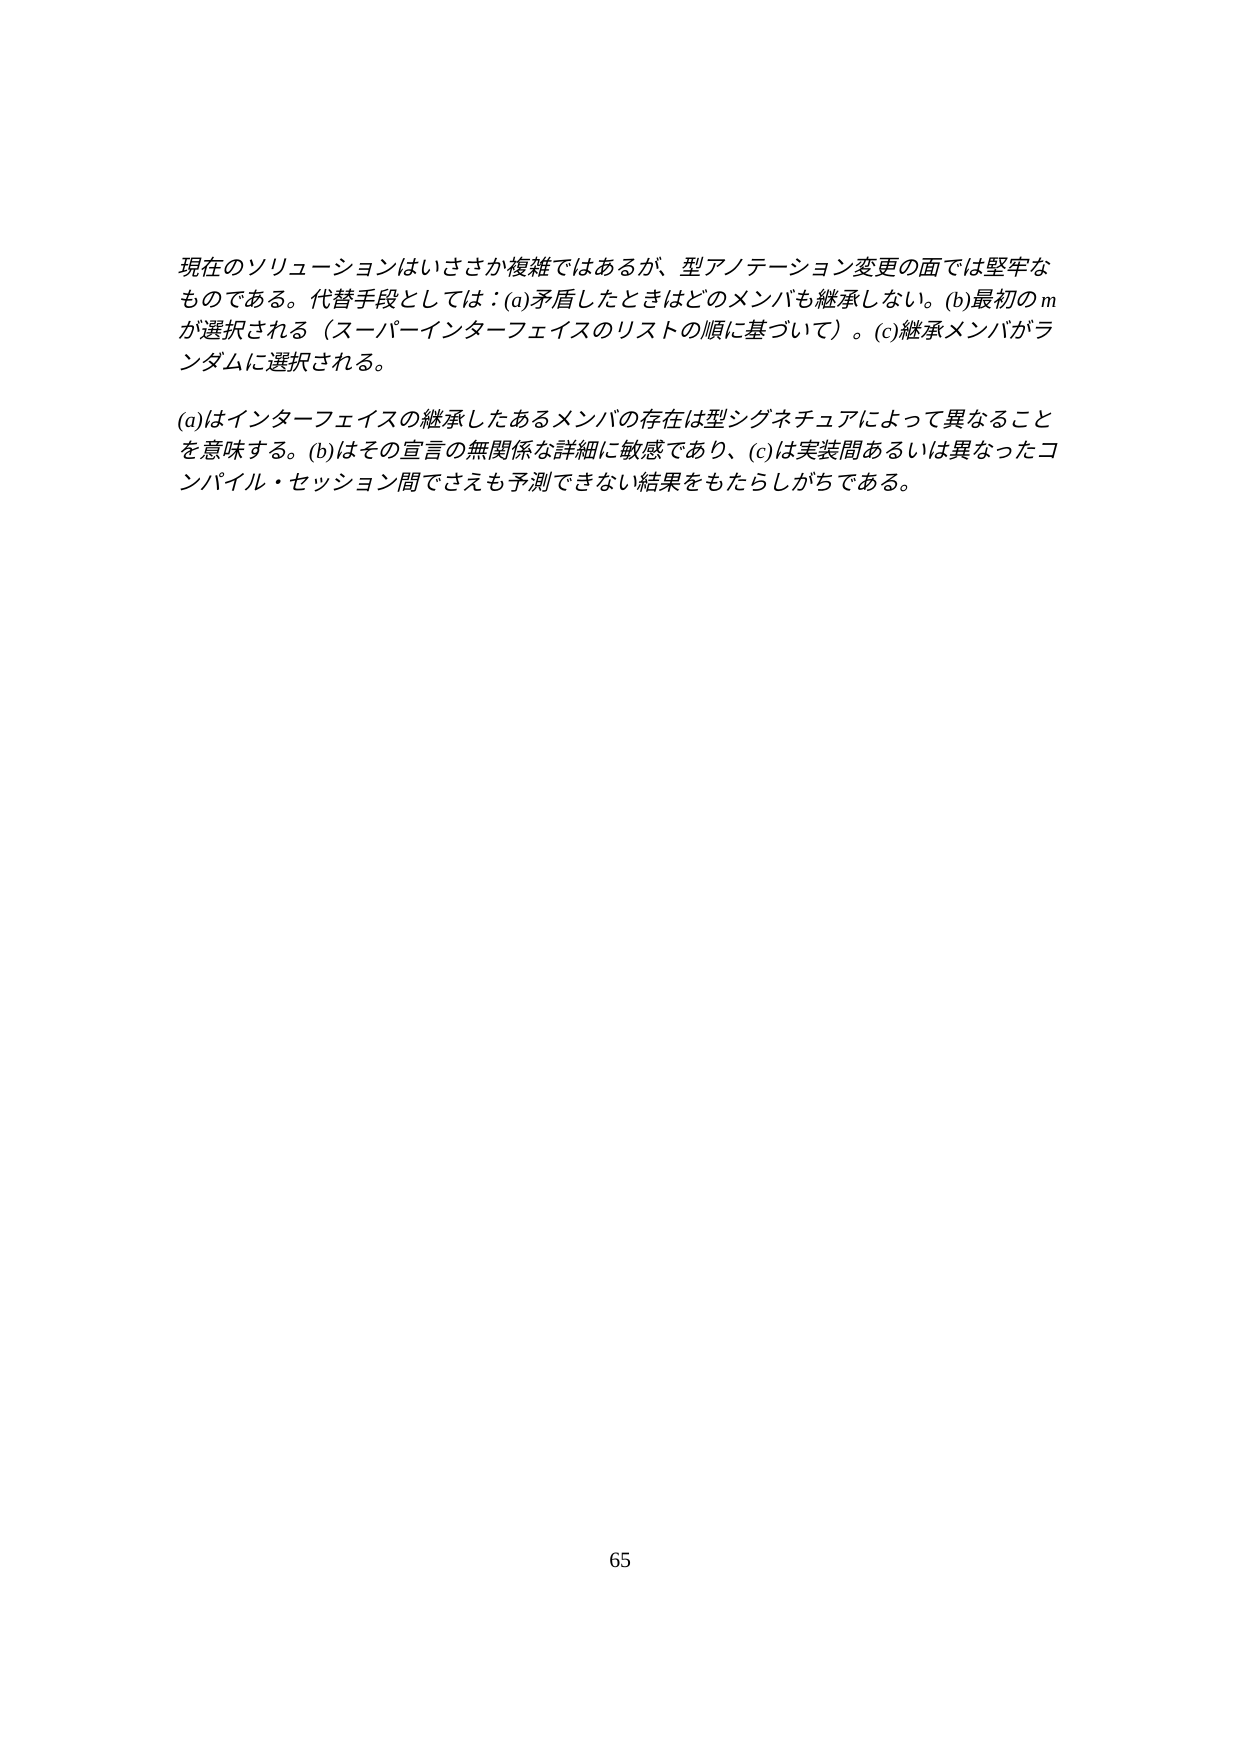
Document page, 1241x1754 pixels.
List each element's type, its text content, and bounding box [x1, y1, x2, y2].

text (a)はインターフェイスの継承したあるメンバの存在は型シグネチュアによって異なることを意味する。(b)はその宣言の無関係な詳細に敏感であり、(c)は実装間あるいは異なったコンパイル・セッション間でさえも予測できない結果をもたらしがちである。 [177, 402, 1063, 497]
text 現在のソリューションはいささか複雑ではあるが、型アノテーション変更の面では堅牢なものである。代替手段としては：(a)矛盾したときはどのメンバも継承しない。(b)最初のmが選択される（スーパーインターフェイスのリストの順に基づいて）。(c)継承メンバがランダムに選択される。 [177, 250, 1063, 377]
